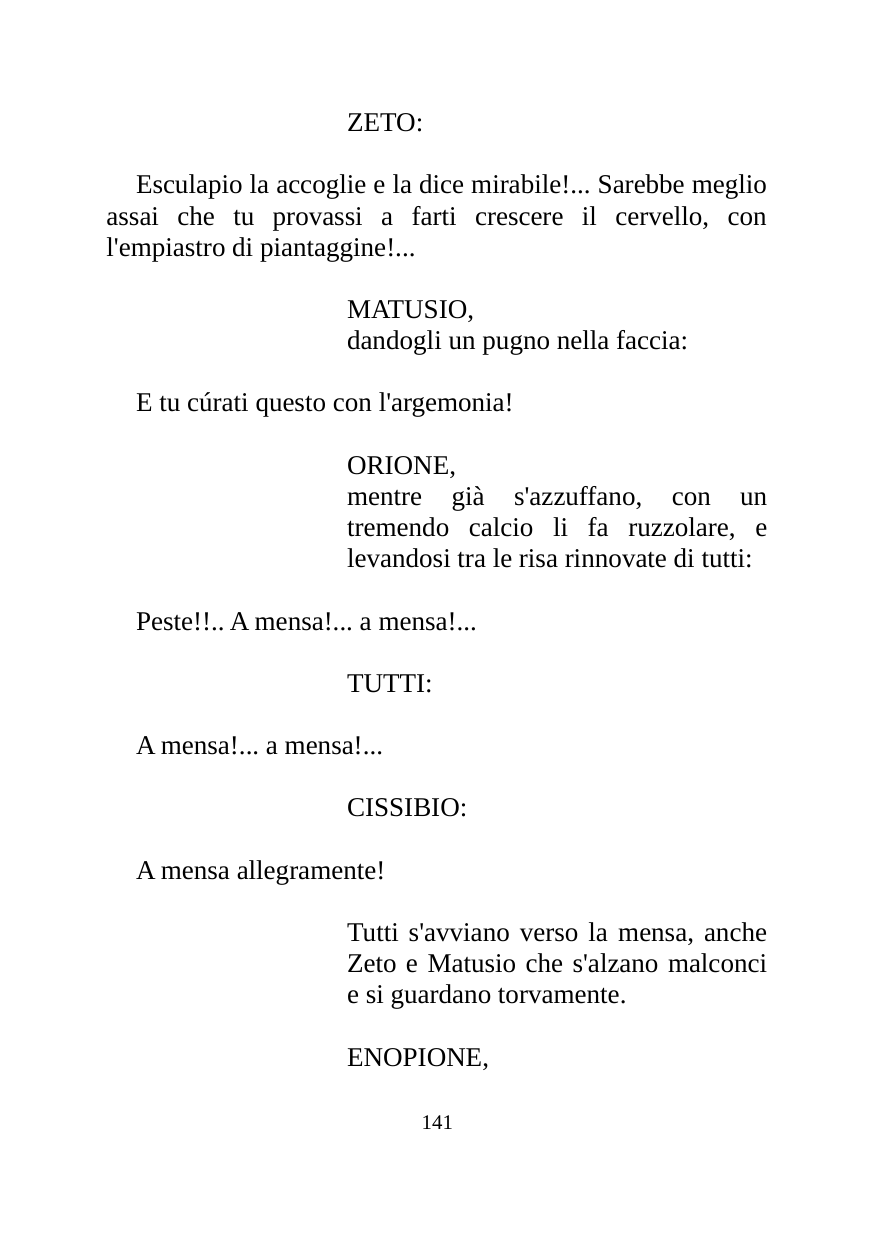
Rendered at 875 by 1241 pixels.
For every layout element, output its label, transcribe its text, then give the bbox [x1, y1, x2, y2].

text Esculapio la accoglie e la dice mirabile!... Sarebbe meglio assai che tu provassi a farti crescere il cervello, con l'empiastro di piantaggine!... [106, 168, 768, 262]
text E tu cúrati questo con l'argemonia! [106, 387, 768, 418]
text ZETO: [347, 106, 768, 137]
text mentre già s'azzuffano, con un tremendo calcio li fa ruzzolare, e levandosi tra le risa rinnovate di tutti: [347, 480, 768, 573]
text Peste!!.. A mensa!... a mensa!... [106, 604, 768, 636]
text A mensa allegramente! [106, 854, 768, 885]
text dandogli un pugno nella faccia: [347, 324, 768, 355]
text ENOPIONE, [347, 1041, 768, 1072]
text TUTTI: [347, 667, 768, 698]
text ORIONE, [347, 449, 768, 480]
text MATUSIO, [347, 293, 768, 324]
text CISSIBIO: [347, 791, 768, 823]
text Tutti s'avviano verso la mensa, anche Zeto e Matusio che s'alzano malconci e si guardano torvamente. [347, 916, 768, 1009]
text A mensa!... a mensa!... [106, 729, 768, 760]
